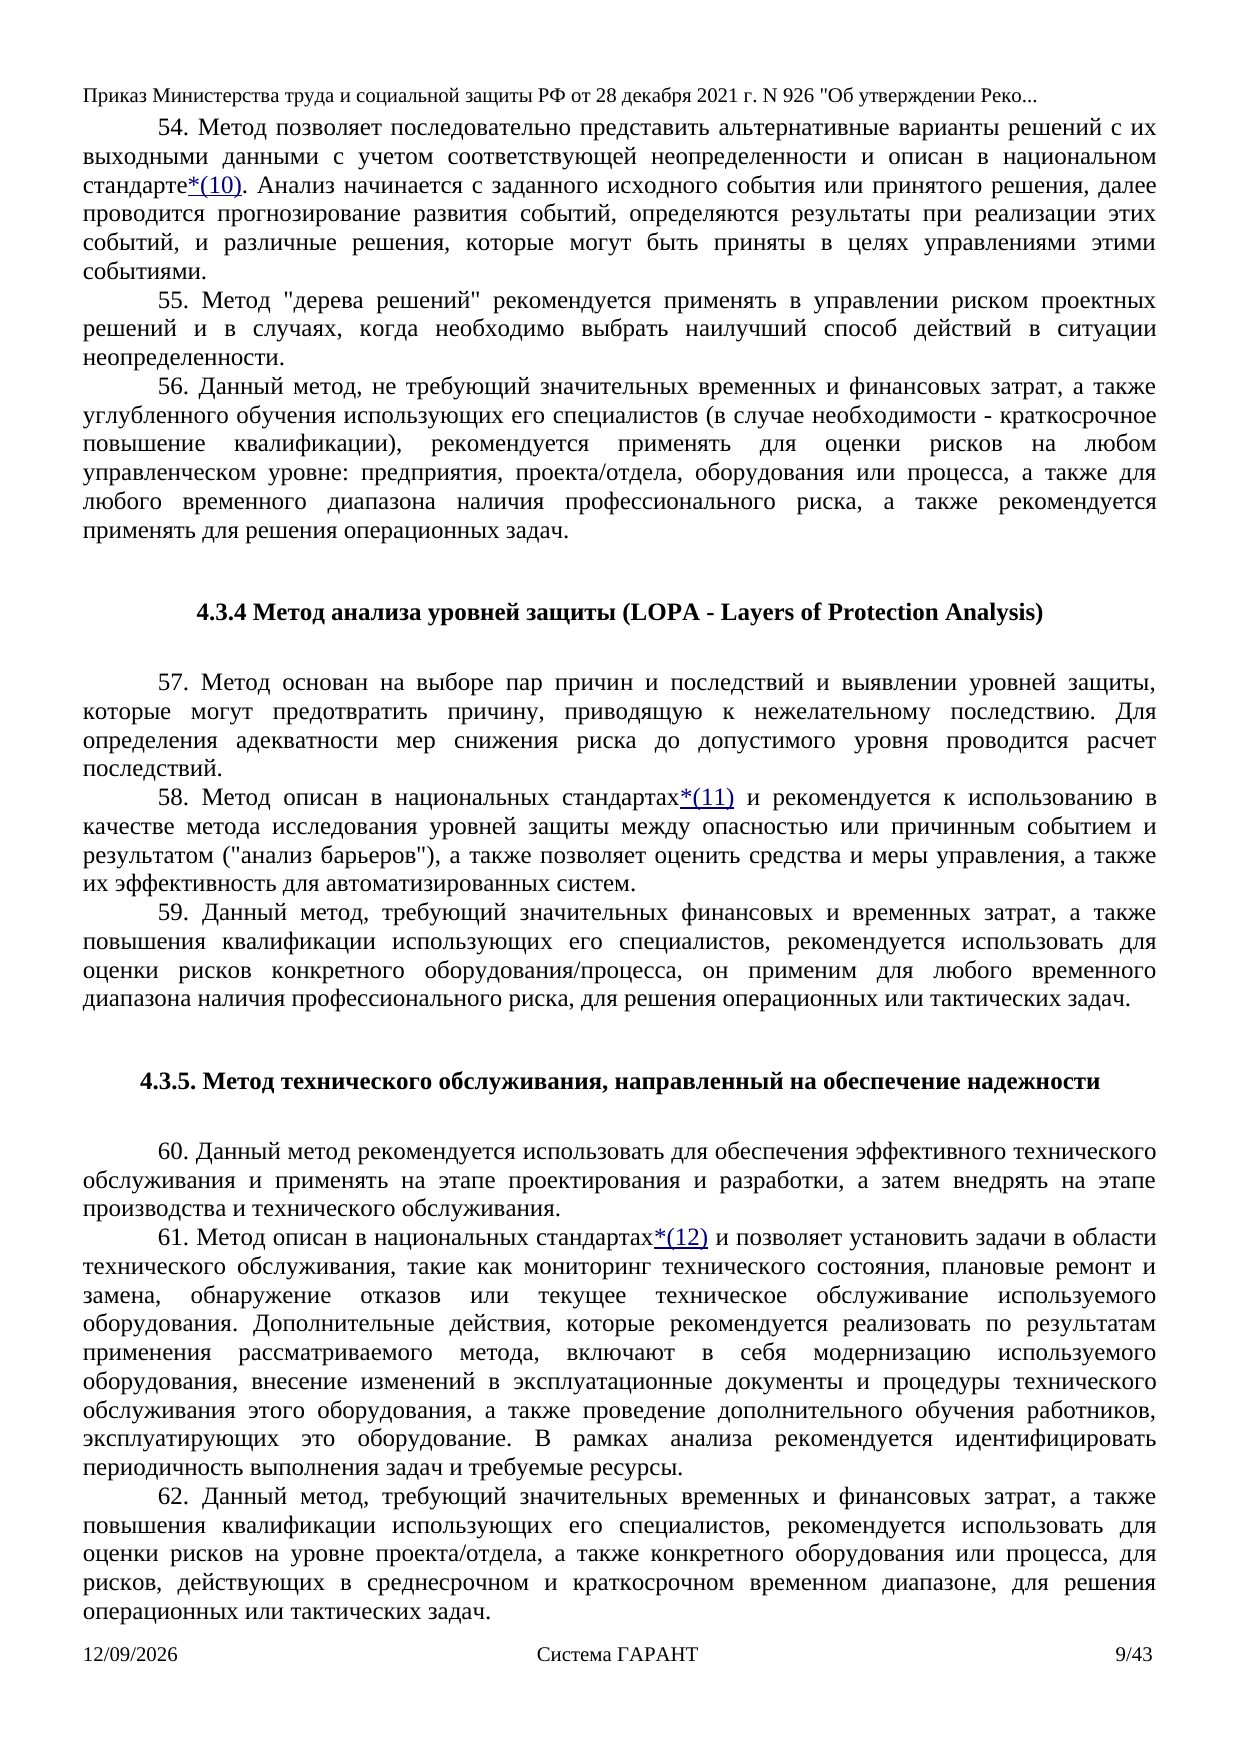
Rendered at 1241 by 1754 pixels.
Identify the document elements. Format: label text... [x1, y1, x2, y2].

text 62. Данный метод, требующий значительных временных и финансовых затрат, а также повышения квалификации использующих его специалистов, рекомендуется использовать для оценки рисков на уровне проекта/отдела, а также конкретного оборудования или процесса, для рисков, действующих в среднесрочном и краткосрочном временном диапазоне, для решения операционных или тактических задач. [83, 1481, 1157, 1625]
text 60. Данный метод рекомендуется использовать для обеспечения эффективного технического обслуживания и применять на этапе проектирования и разработки, а затем внедрять на этапе производства и технического обслуживания. [83, 1136, 1157, 1222]
text 55. Метод "дерева решений" рекомендуется применять в управлении риском проектных решений и в случаях, когда необходимо выбрать наилучший способ действий в ситуации неопределенности. [83, 285, 1157, 371]
text 59. Данный метод, требующий значительных финансовых и временных затрат, а также повышения квалификации использующих его специалистов, рекомендуется использовать для оценки рисков конкретного оборудования/процесса, он применим для любого временного диапазона наличия профессионального риска, для решения операционных или тактических задач. [83, 897, 1157, 1012]
subtitle 4.3.5. Метод технического обслуживания, направленный на обеспечение надежности [83, 1066, 1157, 1095]
text 61. Метод описан в национальных стандартах*(12) и позволяет установить задачи в области технического обслуживания, такие как мониторинг технического состояния, плановые ремонт и замена, обнаружение отказов или текущее техническое обслуживание используемого оборудования. Дополнительные действия, которые рекомендуется реализовать по результатам применения рассматриваемого метода, включают в себя модернизацию используемого оборудования, внесение изменений в эксплуатационные документы и процедуры технического обслуживания этого оборудования, а также проведение дополнительного обучения работников, эксплуатирующих это оборудование. В рамках анализа рекомендуется идентифицировать периодичность выполнения задач и требуемые ресурсы. [83, 1222, 1157, 1481]
text 57. Метод основан на выборе пар причин и последствий и выявлении уровней защиты, которые могут предотвратить причину, приводящую к нежелательному последствию. Для определения адекватности мер снижения риска до допустимого уровня проводится расчет последствий. [83, 667, 1157, 782]
text 56. Данный метод, не требующий значительных временных и финансовых затрат, а также углубленного обучения использующих его специалистов (в случае необходимости - краткосрочное повышение квалификации), рекомендуется применять для оценки рисков на любом управленческом уровне: предприятия, проекта/отдела, оборудования или процесса, а также для любого временного диапазона наличия профессионального риска, а также рекомендуется применять для решения операционных задач. [83, 371, 1157, 543]
text 54. Метод позволяет последовательно представить альтернативные варианты решений с их выходными данными с учетом соответствующей неопределенности и описан в национальном стандарте*(10). Анализ начинается с заданного исходного события или принятого решения, далее проводится прогнозирование развития событий, определяются результаты при реализации этих событий, и различные решения, которые могут быть приняты в целях управлениями этими событиями. [83, 112, 1157, 285]
text 58. Метод описан в национальных стандартах*(11) и рекомендуется к использованию в качестве метода исследования уровней защиты между опасностью или причинным событием и результатом ("анализ барьеров"), а также позволяет оценить средства и меры управления, а также их эффективность для автоматизированных систем. [83, 782, 1157, 897]
subtitle 4.3.4 Метод анализа уровней защиты (LOPA - Layers of Protection Analysis) [83, 597, 1157, 626]
